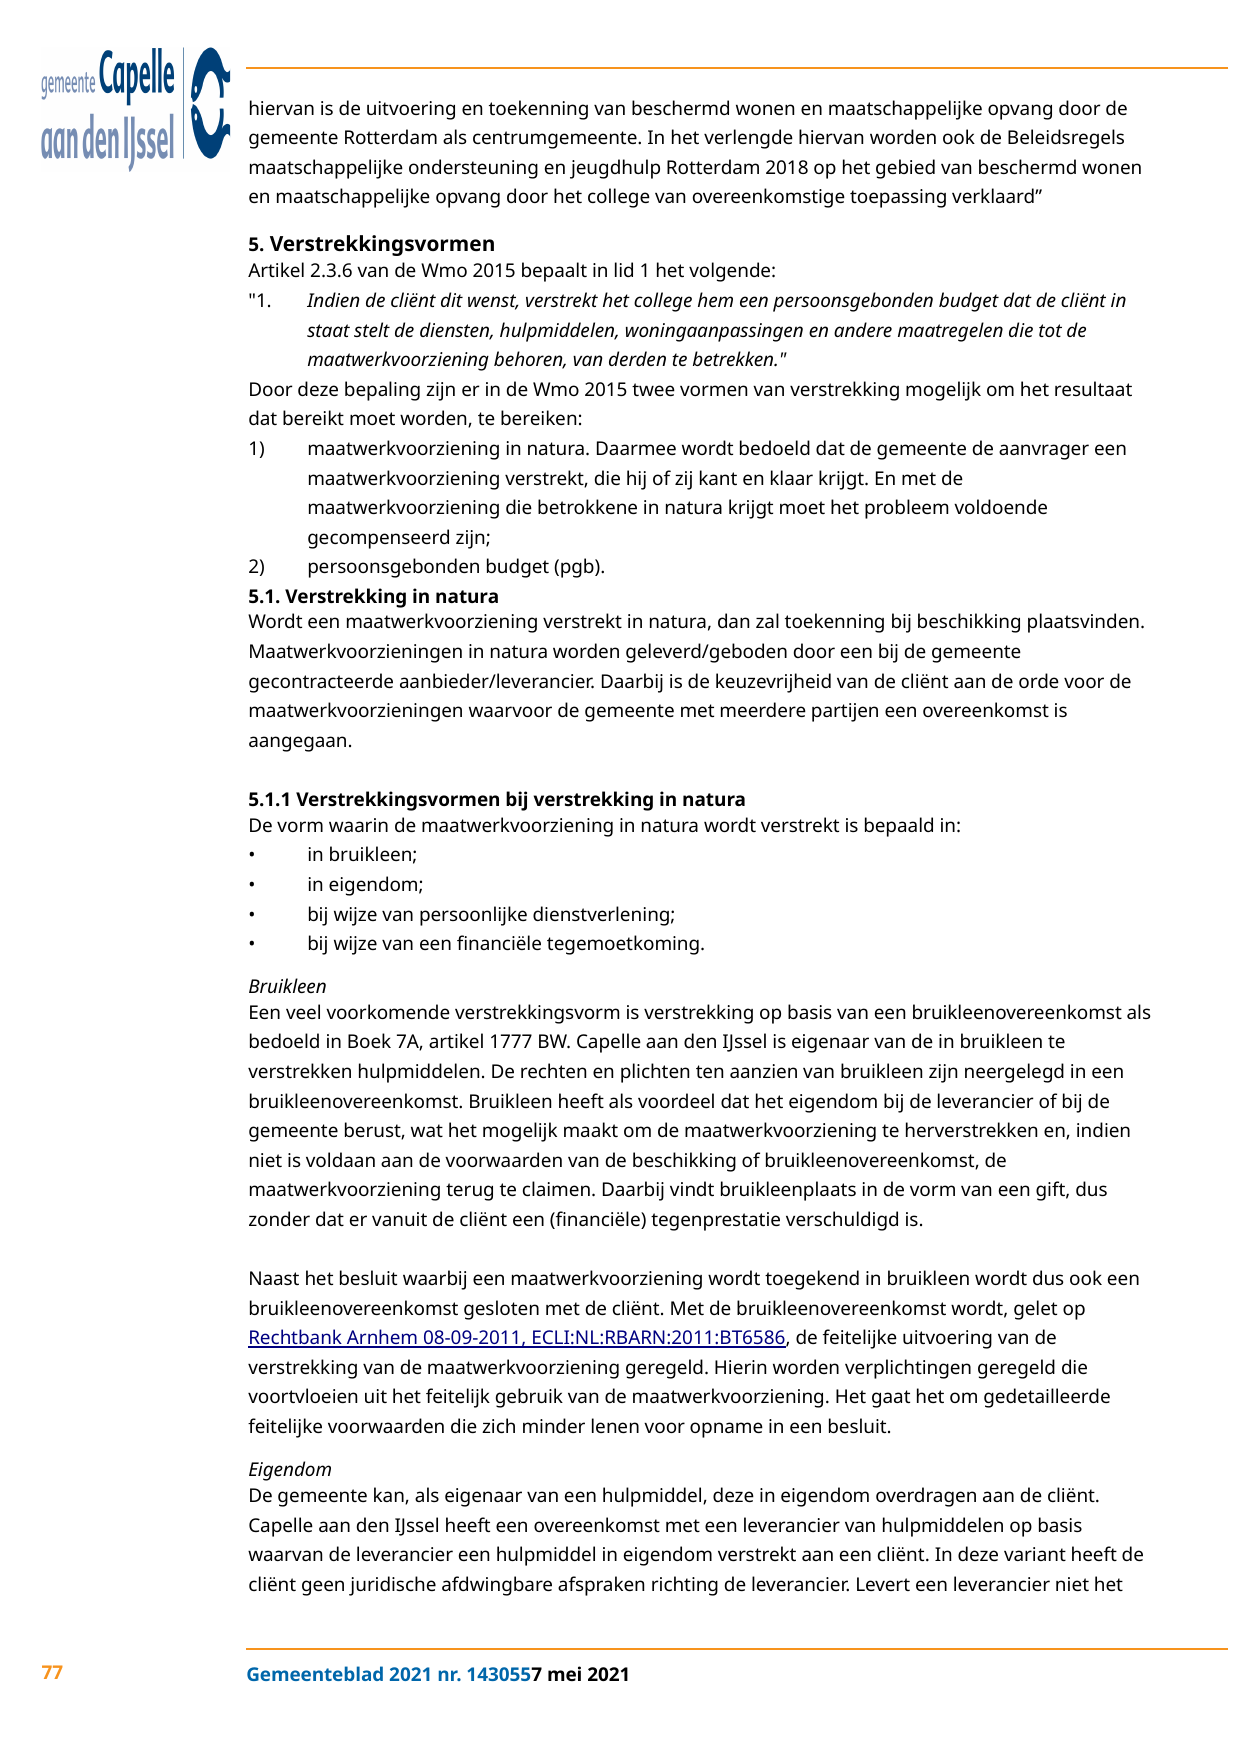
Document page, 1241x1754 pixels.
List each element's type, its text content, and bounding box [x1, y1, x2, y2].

list bij wijze van persoonlijke dienstverlening; [248, 901, 1152, 926]
list persoonsgebonden budget (pgb). [248, 553, 1152, 579]
text Wordt een maatwerkvoorziening verstrekt in natura, dan zal toekenning bij beschikking plaatsvinden. Maatwerkvoorzieningen in natura worden geleverd/geboden door een bij de gemeente gecontracteerde aanbieder/leverancier. Daarbij is de keuzevrijheid van de cliënt aan de orde voor de maatwerkvoorzieningen waarvoor de gemeente met meerdere partijen een overeenkomst is aangegaan. [248, 609, 1152, 753]
list bij wijze van een financiële tegemoetkoming. [248, 930, 1152, 956]
text Artikel 2.3.6 van de Wmo 2015 bepaalt in lid 1 het volgende: [248, 258, 1152, 283]
list in eigendom; [248, 871, 1152, 897]
text Eigendom [248, 1456, 1152, 1482]
text 5.1. Verstrekking in natura [248, 583, 1152, 609]
list Indien de cliënt dit wenst, verstrekt het college hem een persoonsgebonden budget dat de cliënt in staat stelt de diensten, hulpmiddelen, woningaanpassingen en andere maatregelen die tot de maatwerkvoorziening behoren, van derden te betrekken." [248, 287, 1152, 372]
text De gemeente kan, als eigenaar van een hulpmiddel, deze in eigendom overdragen aan de cliënt. Capelle aan den IJssel heeft een overeenkomst met een leverancier van hulpmiddelen op basis waarvan de leverancier een hulpmiddel in eigendom verstrekt aan een cliënt. In deze variant heeft de cliënt geen juridische afdwingbare afspraken richting de leverancier. Levert een leverancier niet het [248, 1482, 1152, 1597]
list maatwerkvoorziening in natura. Daarmee wordt bedoeld dat de gemeente de aanvrager een maatwerkvoorziening verstrekt, die hij of zij kant en klaar krijgt. En met de maatwerkvoorziening die betrokkene in natura krijgt moet het probleem voldoende gecompenseerd zijn; [248, 435, 1152, 549]
text Naast het besluit waarbij een maatwerkvoorziening wordt toegekend in bruikleen wordt dus ook een bruikleenovereenkomst gesloten met de cliënt. Met de bruikleenovereenkomst wordt, gelet op Rechtbank Arnhem 08-09-2011, ECLI:NL:RBARN:2011:BT6586, de feitelijke uitvoering van de verstrekking van de maatwerkvoorziening geregeld. Hierin worden verplichtingen geregeld die voortvloeien uit het feitelijk gebruik van de maatwerkvoorziening. Het gaat het om gedetailleerde feitelijke voorwaarden die zich minder lenen voor opname in een besluit. [248, 1265, 1152, 1439]
list in bruikleen; [248, 842, 1152, 867]
text Door deze bepaling zijn er in de Wmo 2015 twee vormen van verstrekking mogelijk om het resultaat dat bereikt moet worden, te bereiken: [248, 376, 1152, 431]
text De vorm waarin de maatwerkvoorziening in natura wordt verstrekt is bepaald in: [248, 812, 1152, 838]
text hiervan is de uitvoering en toekenning van beschermd wonen en maatschappelijke opvang door de gemeente Rotterdam als centrumgemeente. In het verlengde hiervan worden ook de Beleidsregels maatschappelijke ondersteuning en jeugdhulp Rotterdam 2018 op het gebied van beschermd wonen en maatschappelijke opvang door het college van overeenkomstige toepassing verklaard” [248, 95, 1152, 209]
text 5. Verstrekkingsvormen [248, 229, 1152, 258]
text Een veel voorkomende verstrekkingsvorm is verstrekking op basis van een bruikleenovereenkomst als bedoeld in Boek 7A, artikel 1777 BW. Capelle aan den IJssel is eigenaar van de in bruikleen te verstrekken hulpmiddelen. De rechten en plichten ten aanzien van bruikleen zijn neergelegd in een bruikleenovereenkomst. Bruikleen heeft als voordeel dat het eigendom bij de leverancier of bij de gemeente berust, wat het mogelijk maakt om de maatwerkvoorziening te herverstrekken en, indien niet is voldaan aan de voorwaarden van de beschikking of bruikleenovereenkomst, de maatwerkvoorziening terug te claimen. Daarbij vindt bruikleenplaats in de vorm van een gift, dus zonder dat er vanuit de cliënt een (financiële) tegenprestatie verschuldigd is. [248, 999, 1152, 1232]
text Bruikleen [248, 973, 1152, 999]
text 5.1.1 Verstrekkingsvormen bij verstrekking in natura [248, 786, 1152, 812]
picture [41, 47, 231, 172]
